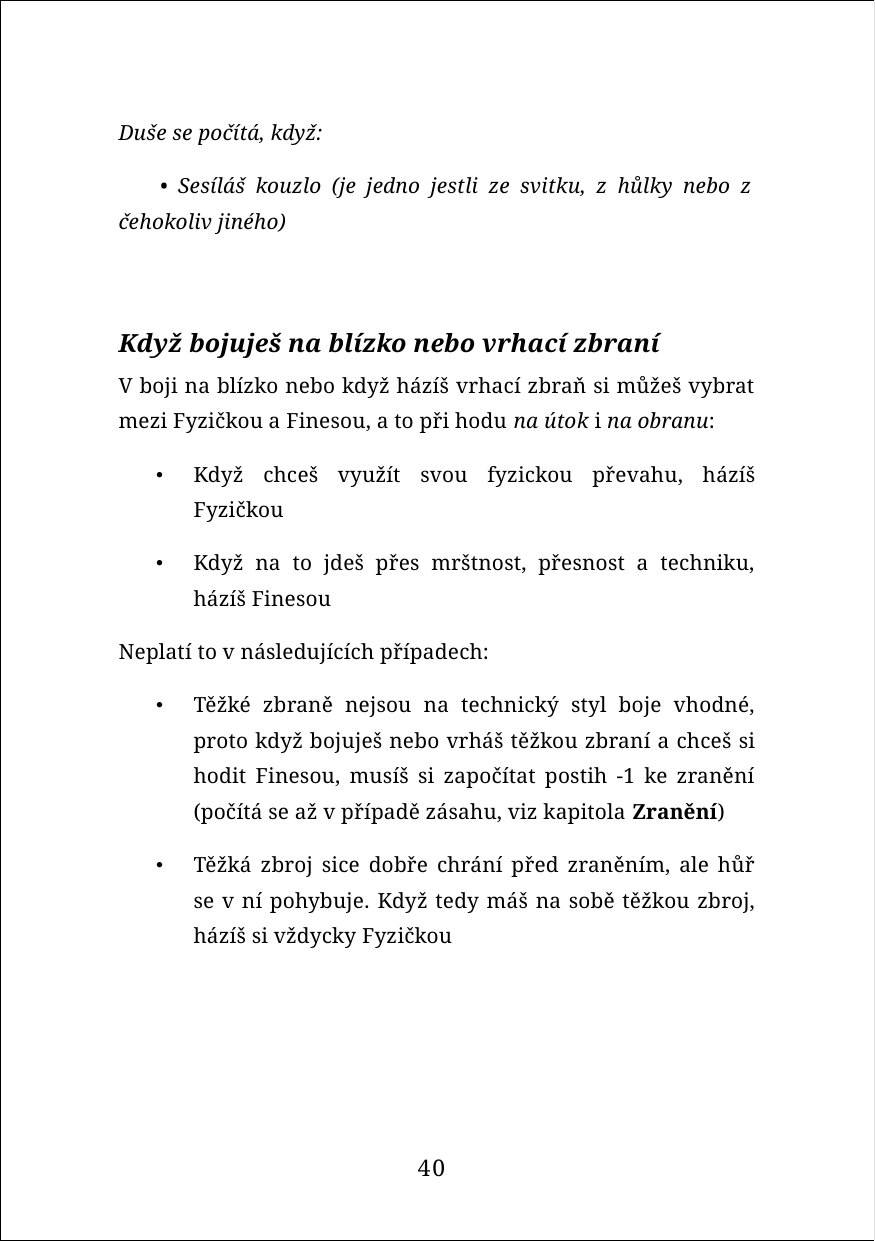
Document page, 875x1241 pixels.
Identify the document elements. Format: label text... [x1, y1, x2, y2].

list Když chceš využít svou fyzickou převahu, házíš Fyzičkou [156, 460, 756, 524]
subtitle Když bojuješ na blízko nebo vrhací zbraní [118, 325, 756, 359]
text • Sesíláš kouzlo (je jedno jestli ze svitku, z hůlky nebo z čehokoliv jiného) [118, 171, 756, 235]
list Když na to jdeš přes mrštnost, přesnost a techniku, házíš Finesou [156, 548, 756, 612]
text V boji na blízko nebo když házíš vrhací zbraň si můžeš vybrat mezi Fyzičkou a Finesou, a to při hodu na útok i na obranu: [118, 371, 756, 435]
text Neplatí to v následujících případech: [118, 637, 756, 666]
list Těžké zbraně nejsou na technický styl boje vhodné, proto když bojuješ nebo vrháš těžkou zbraní a chceš si hodit Finesou, musíš si započítat postih -1 ke zranění (počítá se až v případě zásahu, viz kapitola Zranění) [156, 691, 756, 826]
text Duše se počítá, když: [118, 118, 756, 147]
list Těžká zbroj sice dobře chrání před zraněním, ale hůř se v ní pohybuje. Když tedy máš na sobě těžkou zbroj, házíš si vždycky Fyzičkou [156, 850, 756, 950]
